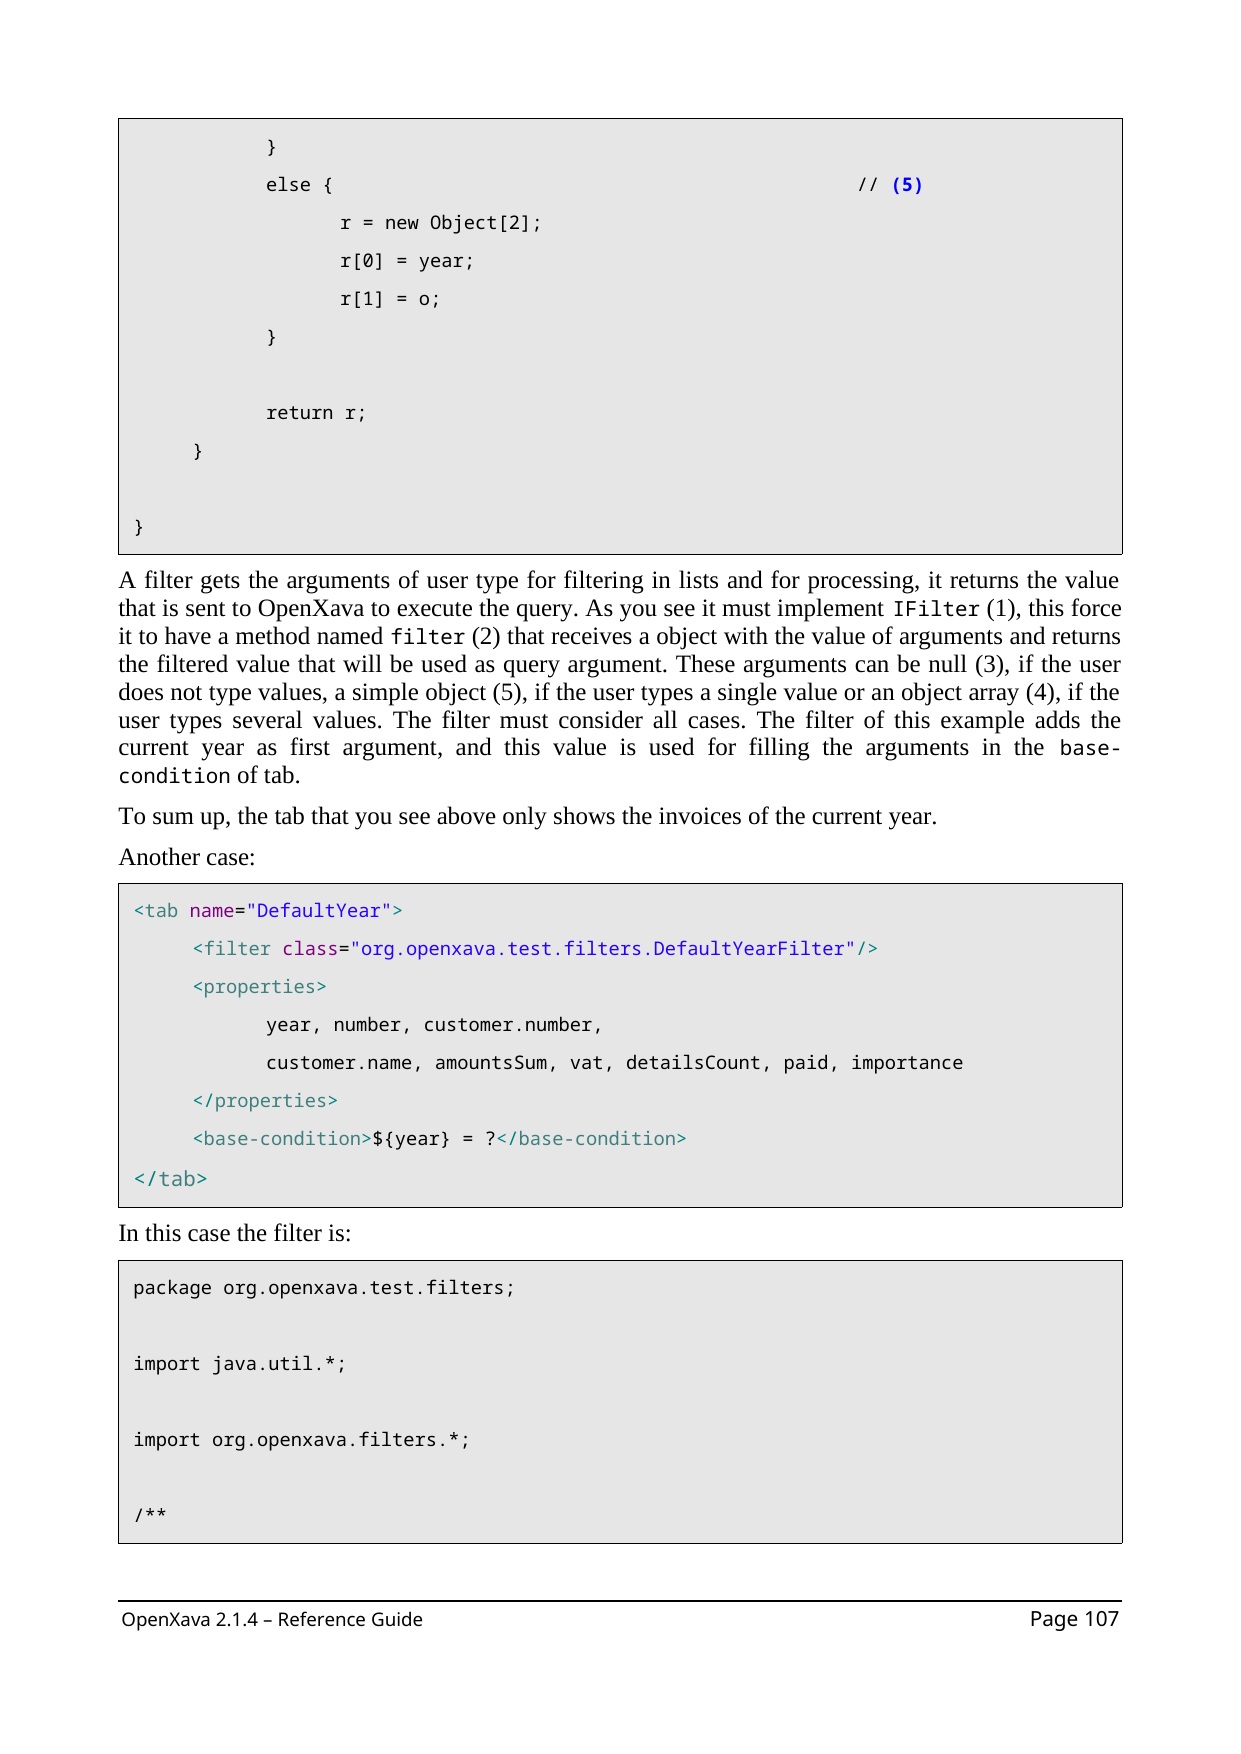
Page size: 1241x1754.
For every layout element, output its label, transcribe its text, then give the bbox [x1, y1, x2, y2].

text <tab name="DefaultYear"> [119, 884, 1122, 921]
text } [119, 308, 1122, 346]
text import java.util.*; [119, 1336, 1122, 1374]
text <filter class="org.openxava.test.filters.DefaultYearFilter"/> [119, 921, 1122, 959]
text </properties> [119, 1073, 1122, 1111]
text return r; [119, 384, 1122, 422]
text } [119, 119, 1122, 156]
text import org.openxava.filters.*; [119, 1412, 1122, 1450]
text r[0] = year; [119, 232, 1122, 270]
text } [119, 422, 1122, 460]
text <properties> [119, 959, 1122, 997]
text In this case the filter is: [118, 1219, 1122, 1247]
text customer.name, amountsSum, vat, detailsCount, paid, importance [119, 1035, 1122, 1073]
text year, number, customer.number, [119, 997, 1122, 1035]
text A filter gets the arguments of user type for filtering in lists and for processing, it returns the value that is sent to OpenXava to execute the query. As you see it must implement IFilter (1), this force it to have a method named filter (2) that receives a object with the value of arguments and returns the filtered value that will be used as query argument. These arguments can be null (3), if the user does not type values, a simple object (5), if the user types a single value or an object array (4), if the user types several values. The filter must consider all cases. The filter of this example adds the current year as first argument, and this value is used for filling the arguments in the base-condition of tab. [118, 566, 1122, 790]
text </tab> [119, 1149, 1122, 1207]
text r[1] = o; [119, 270, 1122, 308]
text else { // (5) [119, 156, 1122, 194]
text /** [119, 1488, 1122, 1543]
text Another case: [118, 843, 1122, 870]
text package org.openxava.test.filters; [119, 1261, 1122, 1298]
text <base-condition>${year} = ?</base-condition> [119, 1111, 1122, 1149]
text r = new Object[2]; [119, 194, 1122, 232]
text To sum up, the tab that you see above only shows the invoices of the current year. [118, 802, 1122, 830]
text } [119, 498, 1122, 554]
